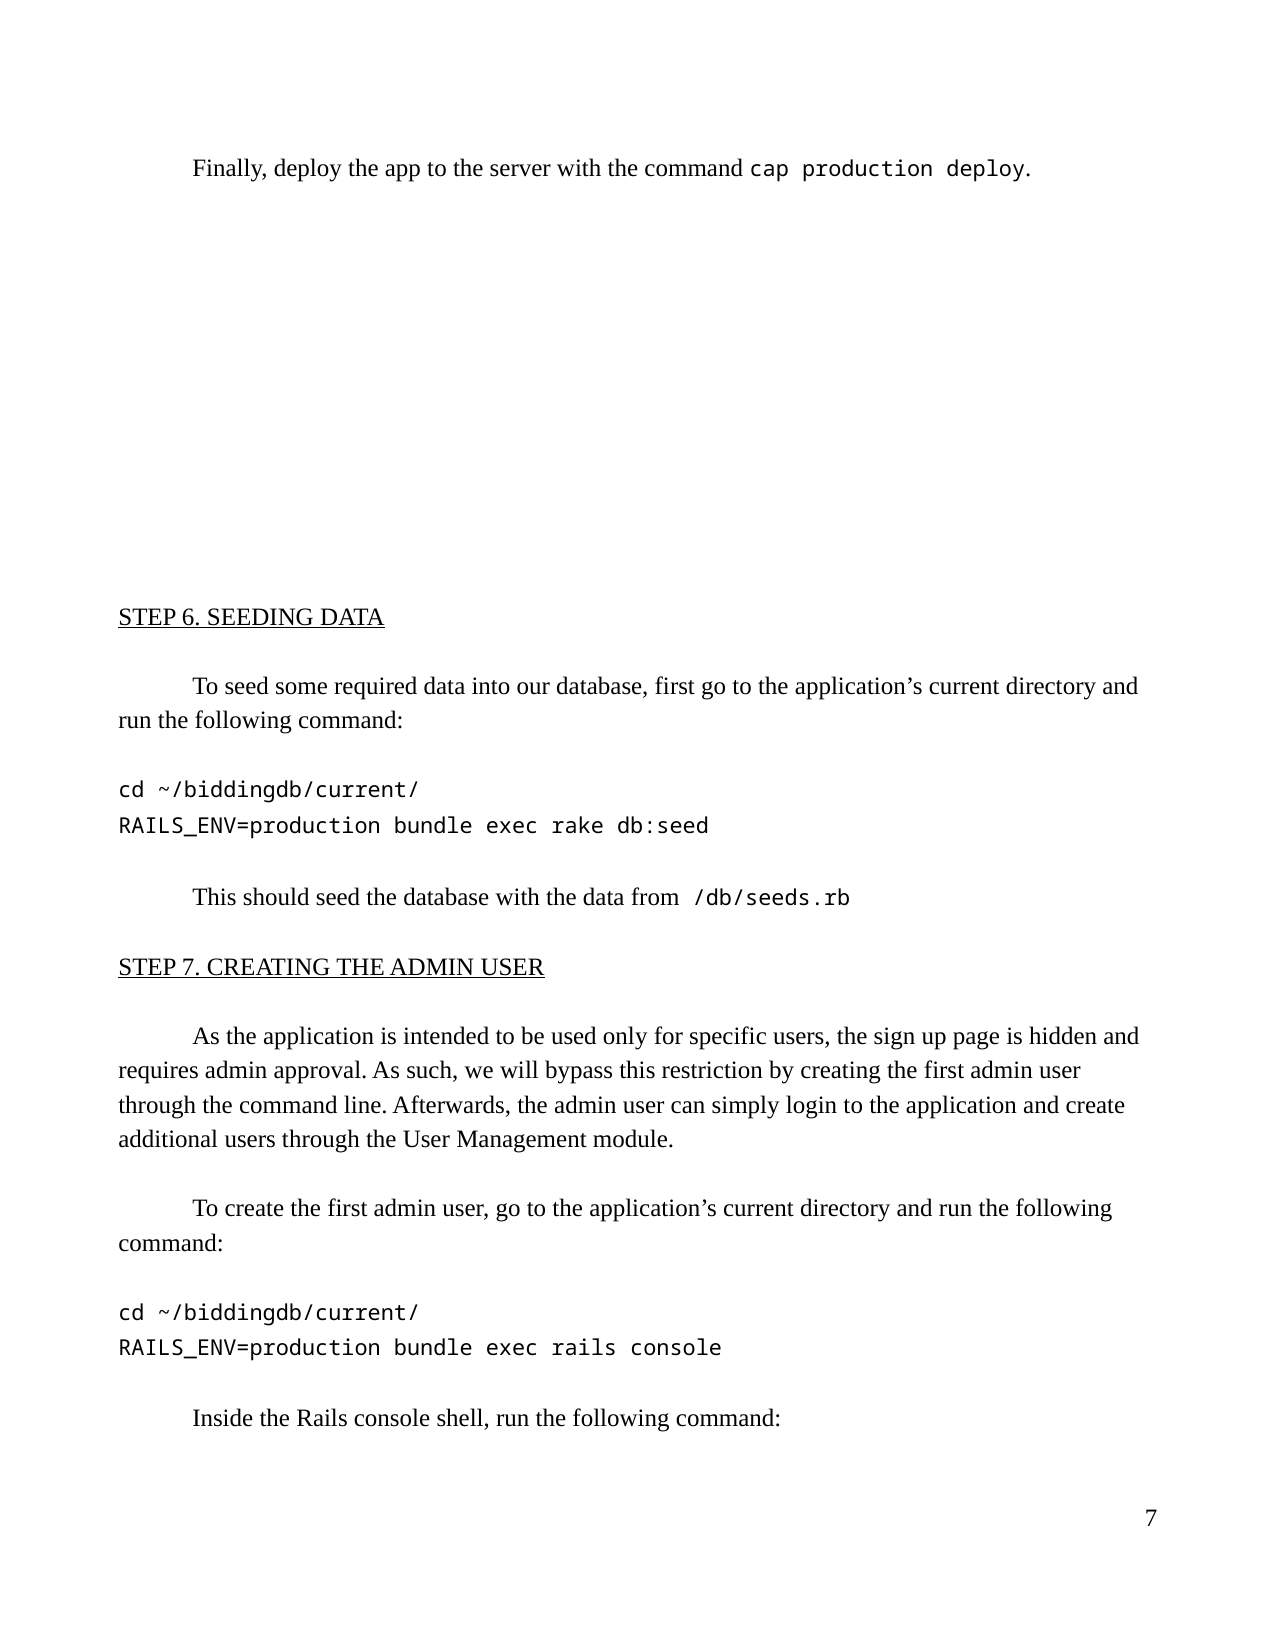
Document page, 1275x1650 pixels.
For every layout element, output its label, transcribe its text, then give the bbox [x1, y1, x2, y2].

text STEP 7. CREATING THE ADMIN USER [118, 952, 1157, 981]
text Inside the Rails console shell, run the following command: [118, 1403, 1157, 1466]
text cd ~/biddingdb/current/ [118, 1297, 1157, 1326]
text RAILS_ENV=production bundle exec rake db:seed [118, 810, 1157, 840]
text To create the first admin user, go to the application’s current directory and run the following command: [118, 1193, 1157, 1256]
text Finally, deploy the app to the server with the command cap production deploy. [118, 153, 1157, 182]
text As the application is intended to be used only for specific users, the sign up page is hidden and requires admin approval. As such, we will bypass this restriction by creating the first admin user through the command line. Afterwards, the admin user can simply login to the application and create additional users through the User Management module. [118, 1021, 1157, 1153]
text RAILS_ENV=production bundle exec rails console [118, 1332, 1157, 1362]
text cd ~/biddingdb/current/ [118, 774, 1157, 804]
text This should seed the database with the data from /db/seeds.rb [118, 882, 1157, 911]
text STEP 6. SEEDING DATA [118, 602, 1157, 631]
text To seed some required data into our database, first go to the application’s current directory and run the following command: [118, 671, 1157, 734]
